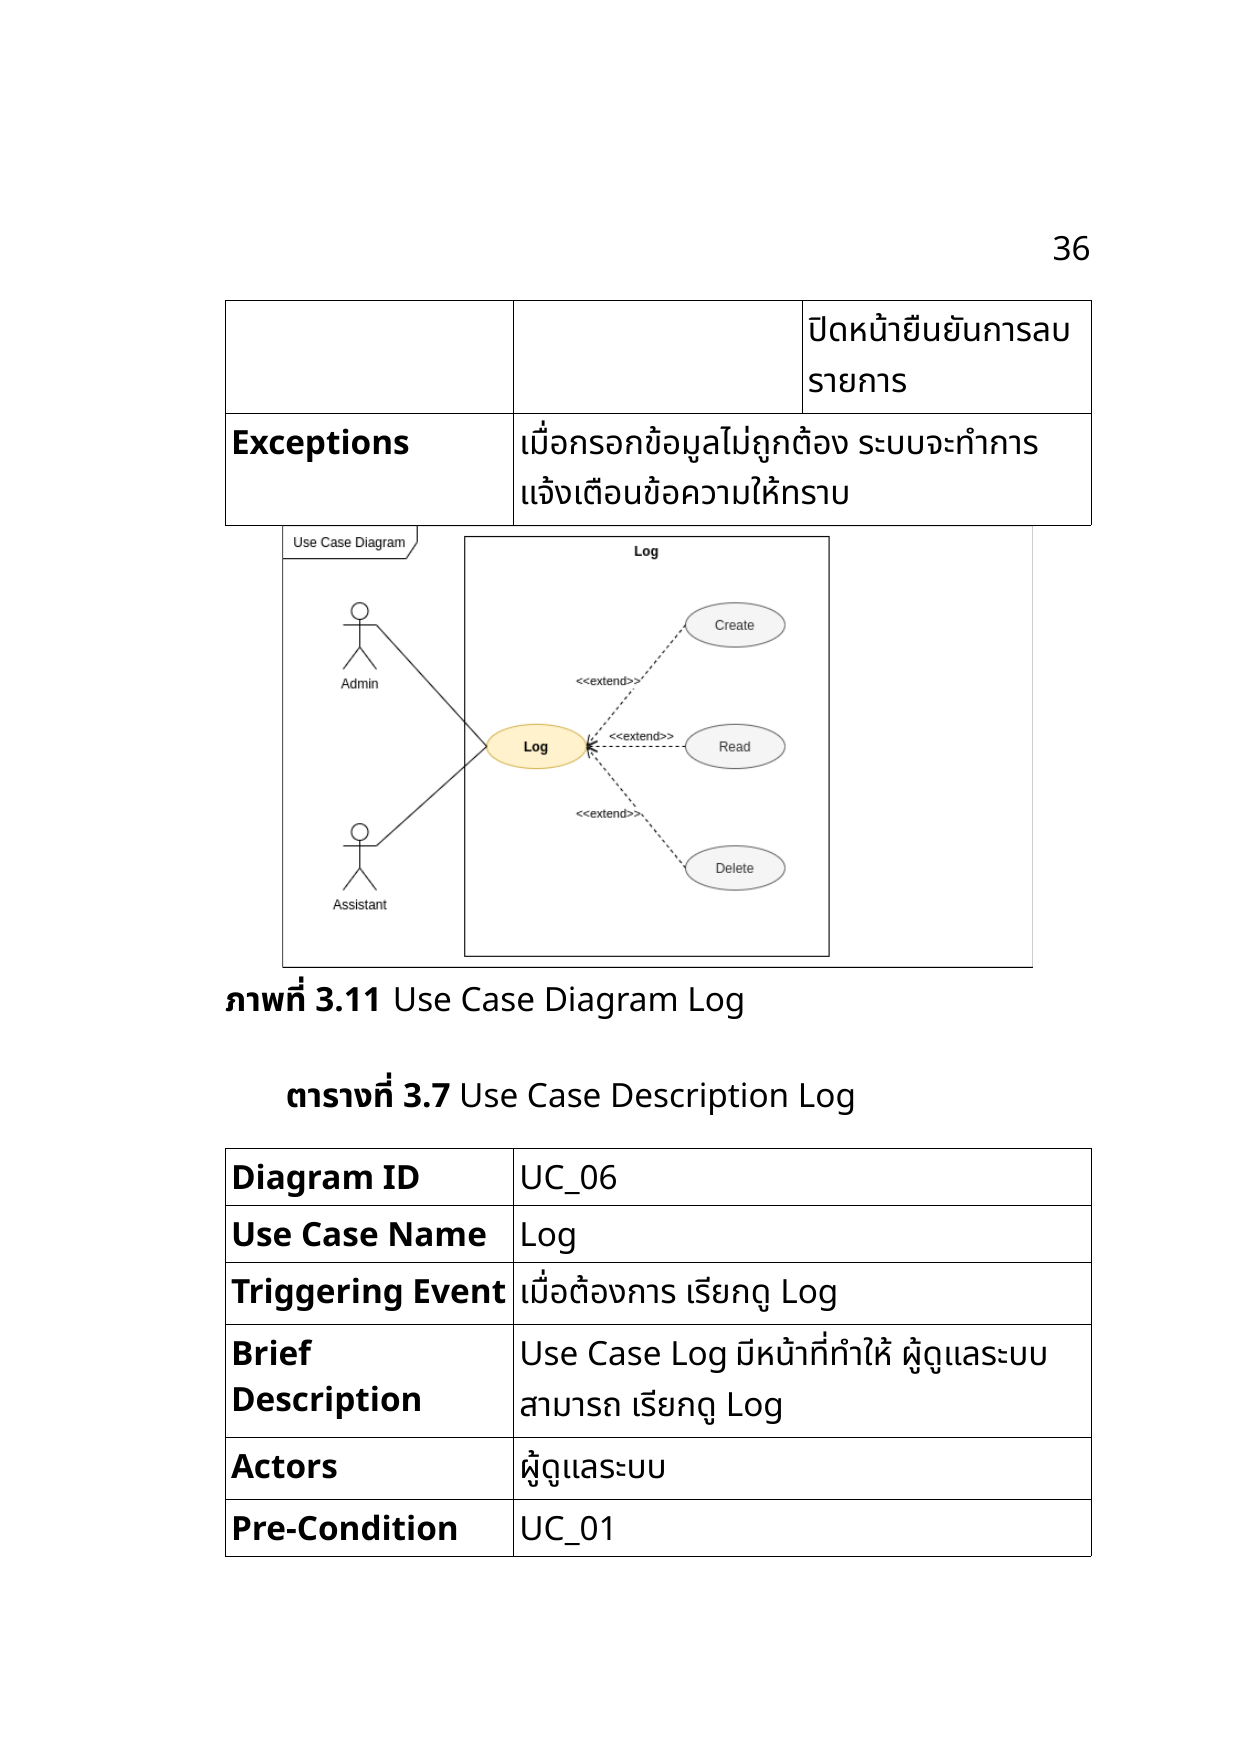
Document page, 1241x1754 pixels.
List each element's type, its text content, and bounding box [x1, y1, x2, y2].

table_cell Log [514, 1206, 1091, 1262]
table_cell ปิดหน้ายืนยันการลบรายการ [803, 301, 1091, 413]
table_cell Actors [226, 1438, 513, 1499]
table_cell Pre-Condition [226, 1500, 513, 1556]
table_cell UC_01 [514, 1500, 1091, 1556]
text ตารางที่ 3.7 Use Case Description Log [225, 1072, 1091, 1123]
table_header UC_06 [514, 1149, 1091, 1205]
text ภาพที่ 3.11 Use Case Diagram Log [225, 968, 1091, 1027]
table_cell [226, 301, 513, 413]
picture [282, 525, 1033, 968]
table_cell [514, 301, 802, 413]
table_cell Exceptions [226, 414, 513, 525]
table_header Diagram ID [226, 1149, 513, 1205]
table_cell Triggering Event [226, 1263, 513, 1324]
table_cell เมื่อกรอกข้อมูลไม่ถูกต้อง ระบบจะทำการแจ้งเตือนข้อความให้ทราบ [514, 414, 1091, 525]
table_cell เมื่อต้องการ เรียกดู Log [514, 1263, 1091, 1324]
table_cell Brief Description [226, 1325, 513, 1437]
table_cell Use Case Name [226, 1206, 513, 1262]
table_cell Use Case Logมีหน้าที่ทำให้ ผู้ดูแลระบบ สามารถ เรียกดู Log [514, 1325, 1091, 1437]
table_cell ผู้ดูแลระบบ [514, 1438, 1091, 1499]
